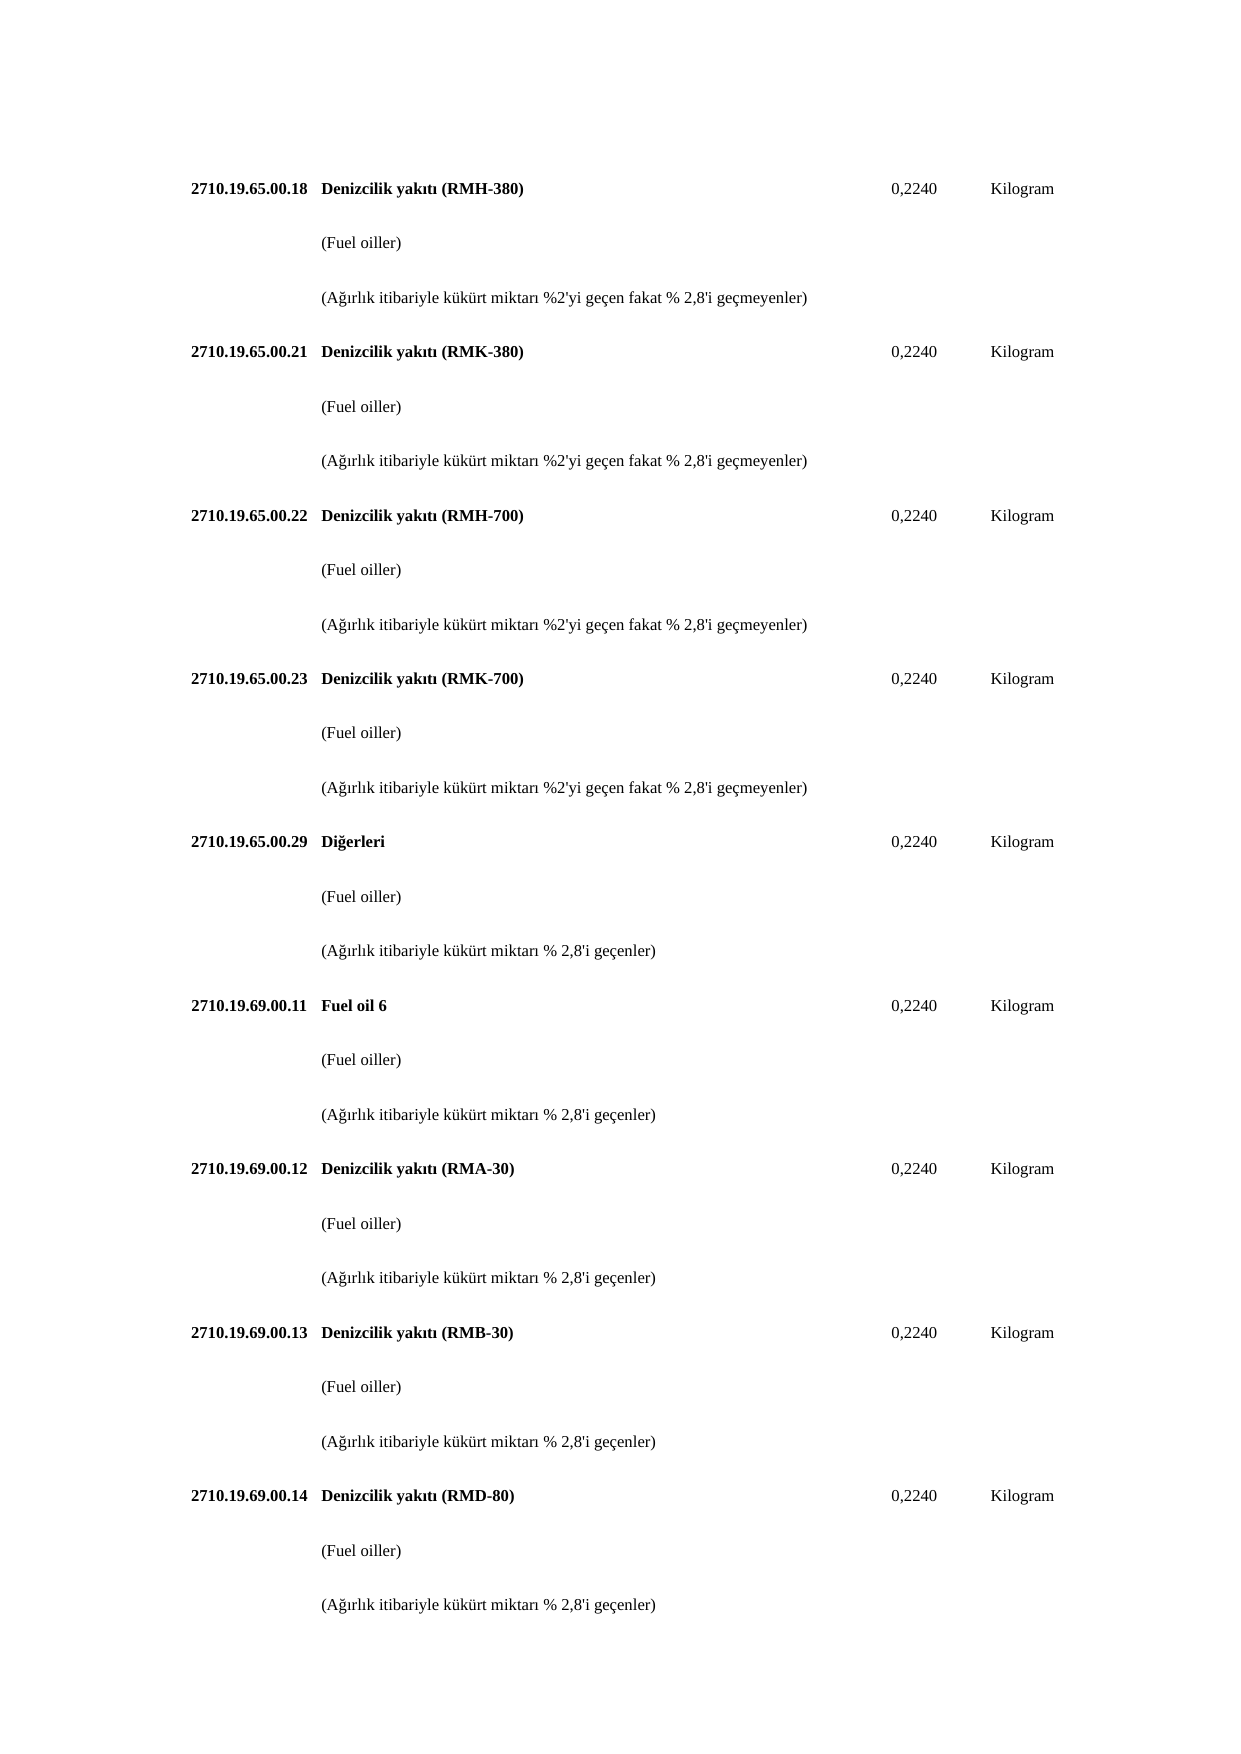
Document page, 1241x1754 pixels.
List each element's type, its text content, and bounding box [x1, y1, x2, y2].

table_cell (Fuel oiller) [321, 718, 847, 772]
table_cell [981, 609, 1063, 663]
table_cell (Fuel oiller) [321, 391, 847, 445]
table_cell (Ağırlık itibariyle kükürt miktarı %2'yi geçen fakat % 2,8'i geçmeyenler) [321, 282, 847, 336]
table_cell [177, 554, 321, 608]
table_cell [321, 118, 847, 173]
table_cell [847, 1262, 981, 1317]
table_cell 0,2240 [847, 1317, 981, 1371]
table_cell 0,2240 [847, 173, 981, 227]
table_cell [981, 282, 1063, 336]
table_cell (Fuel oiller) [321, 1535, 847, 1589]
table_cell [177, 1262, 321, 1317]
table_cell (Ağırlık itibariyle kükürt miktarı %2'yi geçen fakat % 2,8'i geçmeyenler) [321, 772, 847, 826]
table_cell [847, 772, 981, 826]
table_cell [847, 282, 981, 336]
table_cell Fuel oil 6 [321, 990, 847, 1044]
table_cell [981, 1371, 1063, 1426]
table_cell Kilogram [981, 1480, 1063, 1534]
table_cell 2710.19.69.00.13 [177, 1317, 321, 1371]
table_cell [981, 1208, 1063, 1262]
table_cell [177, 118, 321, 173]
table_cell [847, 554, 981, 608]
table_cell Denizcilik yakıtı (RMD-80) [321, 1480, 847, 1534]
table_cell Denizcilik yakıtı (RMK-700) [321, 663, 847, 717]
table_cell 0,2240 [847, 336, 981, 391]
table_cell 2710.19.65.00.21 [177, 336, 321, 391]
table_cell [981, 1262, 1063, 1317]
table_cell 2710.19.65.00.29 [177, 826, 321, 881]
table_cell [177, 935, 321, 990]
table_cell [981, 554, 1063, 608]
table_cell [177, 282, 321, 336]
table_cell [981, 772, 1063, 826]
table_cell 0,2240 [847, 826, 981, 881]
table_cell 2710.19.69.00.14 [177, 1480, 321, 1534]
table_cell [177, 718, 321, 772]
table_cell [847, 881, 981, 935]
table_cell [177, 881, 321, 935]
table_cell [847, 1535, 981, 1589]
table_cell [847, 1208, 981, 1262]
table_cell [847, 1426, 981, 1480]
table_cell [177, 227, 321, 282]
table_cell [981, 391, 1063, 445]
table_cell (Ağırlık itibariyle kükürt miktarı %2'yi geçen fakat % 2,8'i geçmeyenler) [321, 609, 847, 663]
table_cell 2710.19.69.00.12 [177, 1153, 321, 1208]
table_cell Denizcilik yakıtı (RMH-700) [321, 500, 847, 554]
table_cell 0,2240 [847, 500, 981, 554]
table_cell [981, 1044, 1063, 1099]
table_cell [981, 1426, 1063, 1480]
table_cell [847, 227, 981, 282]
table_cell 0,2240 [847, 990, 981, 1044]
table_cell [847, 935, 981, 990]
table_cell (Fuel oiller) [321, 1044, 847, 1099]
table_cell [847, 1371, 981, 1426]
table_cell 0,2240 [847, 663, 981, 717]
table_cell [847, 1589, 981, 1614]
table_cell Diğerleri [321, 826, 847, 881]
table_cell 2710.19.65.00.18 [177, 173, 321, 227]
table_cell [847, 445, 981, 499]
table_cell Denizcilik yakıtı (RMB-30) [321, 1317, 847, 1371]
table_cell Denizcilik yakıtı (RMH-380) [321, 173, 847, 227]
table_cell [981, 881, 1063, 935]
table_cell 0,2240 [847, 1153, 981, 1208]
table_cell [847, 1044, 981, 1099]
table_cell 2710.19.65.00.22 [177, 500, 321, 554]
table_cell [177, 1371, 321, 1426]
table_cell (Fuel oiller) [321, 1371, 847, 1426]
table_cell [981, 935, 1063, 990]
table_cell 2710.19.69.00.11 [177, 990, 321, 1044]
table_cell [981, 1589, 1063, 1614]
table_cell (Ağırlık itibariyle kükürt miktarı % 2,8'i geçenler) [321, 1426, 847, 1480]
table_cell [177, 1535, 321, 1589]
table_cell (Fuel oiller) [321, 227, 847, 282]
table_cell 0,2240 [847, 1480, 981, 1534]
table_cell [177, 1044, 321, 1099]
table_cell [847, 1099, 981, 1153]
table_cell [177, 609, 321, 663]
table_cell [981, 1099, 1063, 1153]
table_cell [847, 718, 981, 772]
table_cell Kilogram [981, 1317, 1063, 1371]
table_cell [177, 1208, 321, 1262]
table_cell [981, 1535, 1063, 1589]
table_cell (Ağırlık itibariyle kükürt miktarı %2'yi geçen fakat % 2,8'i geçmeyenler) [321, 445, 847, 499]
table_cell [981, 445, 1063, 499]
table_cell Kilogram [981, 663, 1063, 717]
table_cell [981, 118, 1063, 173]
table_cell [981, 718, 1063, 772]
table_cell Kilogram [981, 1153, 1063, 1208]
table_cell [847, 118, 981, 173]
table_cell 2710.19.65.00.23 [177, 663, 321, 717]
table_cell [177, 445, 321, 499]
table_cell [847, 391, 981, 445]
table_cell (Ağırlık itibariyle kükürt miktarı % 2,8'i geçenler) [321, 1262, 847, 1317]
table_cell Denizcilik yakıtı (RMA-30) [321, 1153, 847, 1208]
table_cell [177, 1589, 321, 1614]
table_cell [177, 1426, 321, 1480]
table_cell (Ağırlık itibariyle kükürt miktarı % 2,8'i geçenler) [321, 1099, 847, 1153]
table_cell Kilogram [981, 336, 1063, 391]
table_cell Kilogram [981, 826, 1063, 881]
table_cell [981, 227, 1063, 282]
table_cell [177, 391, 321, 445]
table_cell (Fuel oiller) [321, 554, 847, 608]
table_cell (Fuel oiller) [321, 1208, 847, 1262]
table_cell (Ağırlık itibariyle kükürt miktarı % 2,8'i geçenler) [321, 935, 847, 990]
table_cell [847, 609, 981, 663]
table_cell Kilogram [981, 500, 1063, 554]
table_cell [177, 1099, 321, 1153]
table_cell (Fuel oiller) [321, 881, 847, 935]
table_cell Denizcilik yakıtı (RMK-380) [321, 336, 847, 391]
table_cell (Ağırlık itibariyle kükürt miktarı % 2,8'i geçenler) [321, 1589, 847, 1614]
table_cell Kilogram [981, 990, 1063, 1044]
table_cell Kilogram [981, 173, 1063, 227]
table_cell [177, 772, 321, 826]
